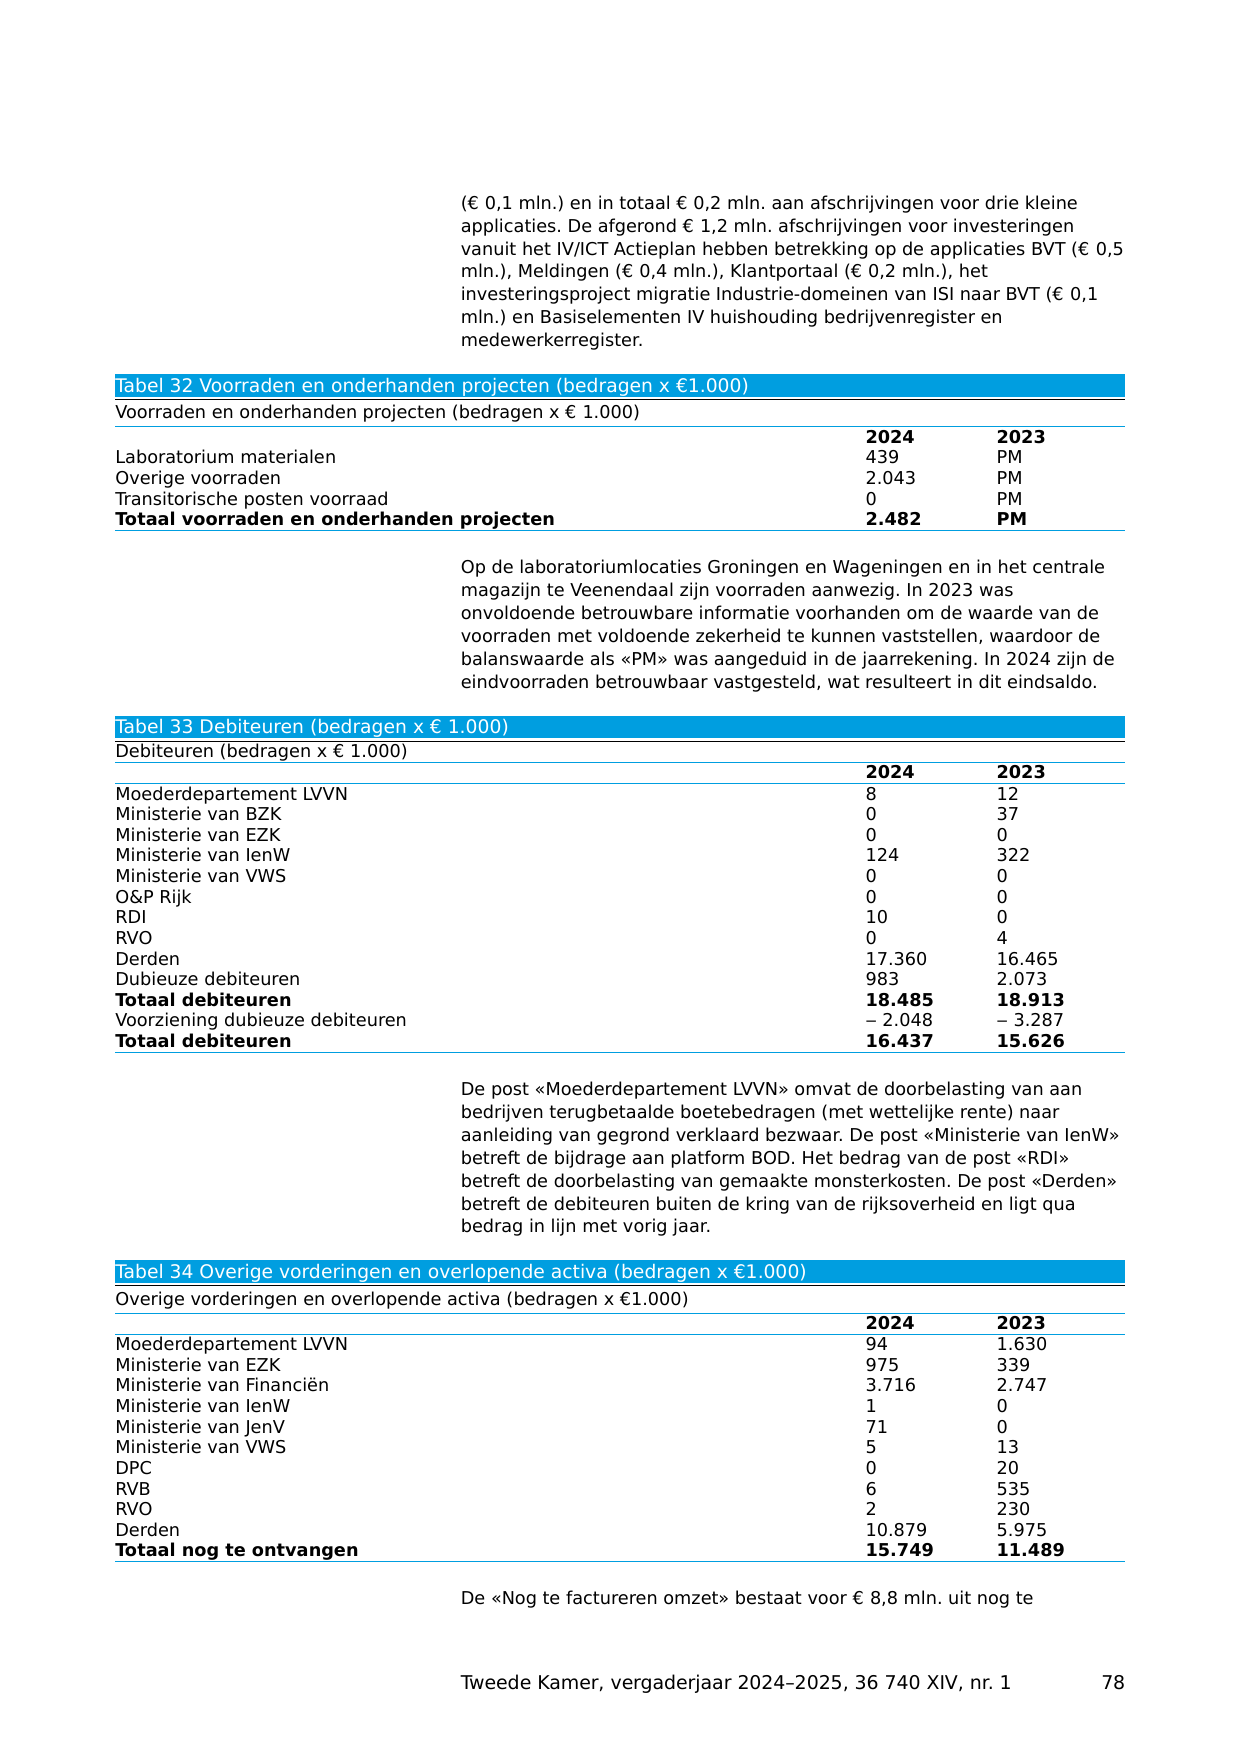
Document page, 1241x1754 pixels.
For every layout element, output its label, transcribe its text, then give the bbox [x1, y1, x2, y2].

table_cell 16.465 [994, 949, 1125, 969]
table_cell 0 [994, 825, 1125, 845]
table_cell 0 [863, 1458, 993, 1478]
table_cell Voorziening dubieuze debiteuren [115, 1010, 862, 1031]
table_cell 439 [863, 447, 993, 468]
table_cell 0 [994, 887, 1125, 907]
table_cell 0 [863, 866, 993, 887]
table_cell Ministerie van BZK [115, 804, 862, 825]
table_cell 339 [994, 1355, 1125, 1375]
table_cell 2023 [994, 427, 1125, 447]
table_cell 0 [863, 887, 993, 907]
text De «Nog te factureren omzet» bestaat voor € 8,8 mln. uit nog te [461, 1586, 1125, 1609]
table_cell Ministerie van VWS [115, 1437, 862, 1458]
table_cell Moederdepartement LVVN [115, 784, 862, 804]
table_cell 15.749 [863, 1540, 993, 1561]
table_cell 17.360 [863, 949, 993, 969]
table_cell PM [994, 468, 1125, 488]
table_cell Ministerie van VWS [115, 866, 862, 887]
table_cell Overige voorraden [115, 468, 862, 488]
text De post «Moederdepartement LVVN» omvat de doorbelasting van aan bedrijven terugbetaalde boetebedragen (met wettelijke rente) naar aanleiding van gegrond verklaard bezwaar. De post «Ministerie van IenW» betreft de bijdrage aan platform BOD. Het bedrag van de post «RDI» betreft de doorbelasting van gemaakte monsterkosten. De post «Derden» betreft de debiteuren buiten de kring van de rijksoverheid en ligt qua bedrag in lijn met vorig jaar. [461, 1077, 1125, 1237]
table_cell Dubieuze debiteuren [115, 969, 862, 990]
table_cell 13 [994, 1437, 1125, 1458]
table_cell O&P Rijk [115, 887, 862, 907]
table_cell 1.630 [994, 1335, 1125, 1355]
table_cell DPC [115, 1458, 862, 1478]
table_cell 0 [863, 825, 993, 845]
table_cell 12 [994, 784, 1125, 804]
table_cell ‒ 2.048 [863, 1010, 993, 1031]
table_cell 11.489 [994, 1540, 1125, 1561]
table_cell RVO [115, 1499, 862, 1520]
table_cell 2.747 [994, 1375, 1125, 1396]
table_cell Ministerie van Financiën [115, 1375, 862, 1396]
table_cell 2023 [994, 1314, 1125, 1333]
table_cell 8 [863, 784, 993, 804]
table_cell PM [994, 489, 1125, 509]
table_cell 16.437 [863, 1031, 993, 1052]
table_cell 71 [863, 1417, 993, 1437]
table_cell 322 [994, 845, 1125, 866]
table_cell 2.482 [863, 509, 993, 530]
table_cell 0 [994, 907, 1125, 928]
table_cell [115, 427, 862, 447]
table_cell PM [994, 509, 1125, 530]
table_cell 5.975 [994, 1520, 1125, 1540]
table_cell 535 [994, 1479, 1125, 1499]
table_cell 10.879 [863, 1520, 993, 1540]
table_cell 2.043 [863, 468, 993, 488]
table_cell Voorraden en onderhanden projecten (bedragen x € 1.000) [115, 400, 1125, 426]
table_cell 0 [994, 1396, 1125, 1417]
table_cell Ministerie van IenW [115, 1396, 862, 1417]
table_cell Totaal nog te ontvangen [115, 1540, 862, 1561]
table_cell 2024 [863, 1314, 993, 1333]
table_cell RDI [115, 907, 862, 928]
table_cell 0 [863, 489, 993, 509]
table_cell 6 [863, 1479, 993, 1499]
table_cell RVO [115, 928, 862, 948]
table_cell 37 [994, 804, 1125, 825]
table_cell 2.073 [994, 969, 1125, 990]
table_cell Derden [115, 1520, 862, 1540]
table_cell 975 [863, 1355, 993, 1375]
table_cell Ministerie van EZK [115, 1355, 862, 1375]
table_cell Overige vorderingen en overlopende activa (bedragen x €1.000) [115, 1286, 1125, 1312]
table_cell Ministerie van JenV [115, 1417, 862, 1437]
table_cell ‒ 3.287 [994, 1010, 1125, 1031]
table_cell Totaal debiteuren [115, 990, 862, 1010]
table_cell 230 [994, 1499, 1125, 1520]
table_cell 2023 [994, 763, 1125, 783]
table_cell Ministerie van EZK [115, 825, 862, 845]
table_cell 94 [863, 1335, 993, 1355]
table_cell Totaal debiteuren [115, 1031, 862, 1052]
table_cell 4 [994, 928, 1125, 948]
table_cell 5 [863, 1437, 993, 1458]
table_cell 2024 [863, 763, 993, 783]
table_cell [115, 763, 862, 783]
table_cell 15.626 [994, 1031, 1125, 1052]
table_cell Totaal voorraden en onderhanden projecten [115, 509, 862, 530]
table_cell 10 [863, 907, 993, 928]
table_cell 18.913 [994, 990, 1125, 1010]
table_cell 0 [994, 1417, 1125, 1437]
table_cell RVB [115, 1479, 862, 1499]
table_cell 0 [863, 804, 993, 825]
table_cell 20 [994, 1458, 1125, 1478]
table_cell Transitorische posten voorraad [115, 489, 862, 509]
table_cell 2 [863, 1499, 993, 1520]
table_cell 1 [863, 1396, 993, 1417]
table_cell Derden [115, 949, 862, 969]
table_cell 124 [863, 845, 993, 866]
table_cell Laboratorium materialen [115, 447, 862, 468]
table_cell Debiteuren (bedragen x € 1.000) [115, 742, 1125, 762]
table_cell Ministerie van IenW [115, 845, 862, 866]
table_cell 0 [863, 928, 993, 948]
table_cell 0 [994, 866, 1125, 887]
table_cell 2024 [863, 427, 993, 447]
table_cell 983 [863, 969, 993, 990]
table_cell Moederdepartement LVVN [115, 1335, 862, 1355]
text (€ 0,1 mln.) en in totaal € 0,2 mln. aan afschrijvingen voor drie kleine applicaties. De afgerond € 1,2 mln. afschrijvingen voor investeringen vanuit het IV/ICT Actieplan hebben betrekking op de applicaties BVT (€ 0,5 mln.), Meldingen (€ 0,4 mln.), Klantportaal (€ 0,2 mln.), het investeringsproject migratie Industrie-domeinen van ISI naar BVT (€ 0,1 mln.) en Basiselementen IV huishouding bedrijvenregister en medewerkerregister. [461, 191, 1125, 351]
text Op de laboratoriumlocaties Groningen en Wageningen en in het centrale magazijn te Veenendaal zijn voorraden aanwezig. In 2023 was onvoldoende betrouwbare informatie voorhanden om de waarde van de voorraden met voldoende zekerheid te kunnen vaststellen, waardoor de balanswaarde als «PM» was aangeduid in de jaarrekening. In 2024 zijn de eindvoorraden betrouwbaar vastgesteld, wat resulteert in dit eindsaldo. [461, 555, 1125, 693]
table_cell PM [994, 447, 1125, 468]
table_cell 3.716 [863, 1375, 993, 1396]
table_cell 18.485 [863, 990, 993, 1010]
table_cell [115, 1314, 862, 1333]
